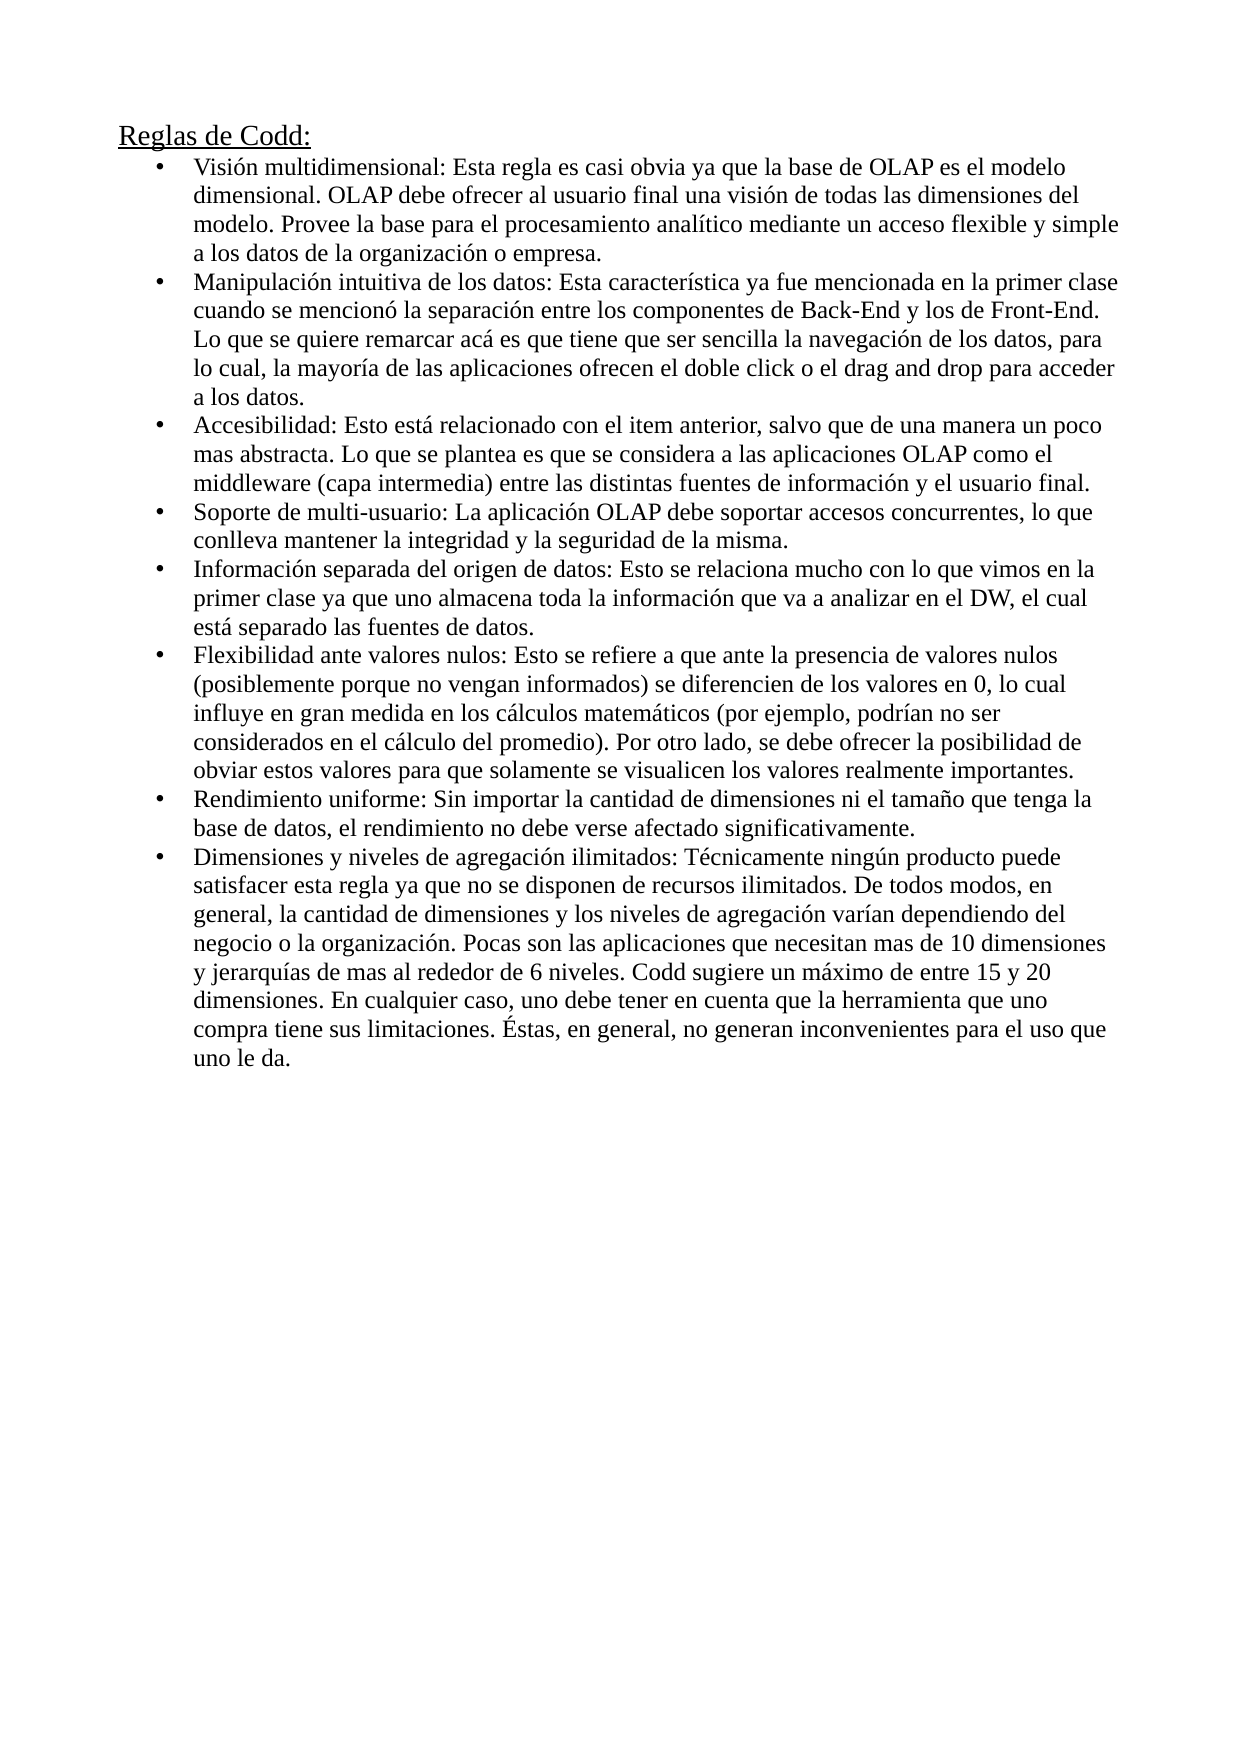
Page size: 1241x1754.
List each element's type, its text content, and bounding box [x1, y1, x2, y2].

list Visión multidimensional: Esta regla es casi obvia ya que la base de OLAP es el modelo dimensional. OLAP debe ofrecer al usuario final una visión de todas las dimensiones del modelo. Provee la base para el procesamiento analítico mediante un acceso flexible y simple a los datos de la organización o empresa. [156, 152, 1122, 267]
list Accesibilidad: Esto está relacionado con el item anterior, salvo que de una manera un poco mas abstracta. Lo que se plantea es que se considera a las aplicaciones OLAP como el middleware (capa intermedia) entre las distintas fuentes de información y el usuario final. [156, 410, 1122, 497]
list Flexibilidad ante valores nulos: Esto se refiere a que ante la presencia de valores nulos (posiblemente porque no vengan informados) se diferencien de los valores en 0, lo cual influye en gran medida en los cálculos matemáticos (por ejemplo, podrían no ser considerados en el cálculo del promedio). Por otro lado, se debe ofrecer la posibilidad de obviar estos valores para que solamente se visualicen los valores realmente importantes. [156, 640, 1122, 784]
text Reglas de Codd: [118, 118, 1122, 152]
list Rendimiento uniforme: Sin importar la cantidad de dimensiones ni el tamaño que tenga la base de datos, el rendimiento no debe verse afectado significativamente. [156, 784, 1122, 842]
list Manipulación intuitiva de los datos: Esta característica ya fue mencionada en la primer clase cuando se mencionó la separación entre los componentes de Back-End y los de Front-End. Lo que se quiere remarcar acá es que tiene que ser sencilla la navegación de los datos, para lo cual, la mayoría de las aplicaciones ofrecen el doble click o el drag and drop para acceder a los datos. [156, 267, 1122, 410]
list Información separada del origen de datos: Esto se relaciona mucho con lo que vimos en la primer clase ya que uno almacena toda la información que va a analizar en el DW, el cual está separado las fuentes de datos. [156, 554, 1122, 640]
list Soporte de multi-usuario: La aplicación OLAP debe soportar accesos concurrentes, lo que conlleva mantener la integridad y la seguridad de la misma. [156, 497, 1122, 554]
list Dimensiones y niveles de agregación ilimitados: Técnicamente ningún producto puede satisfacer esta regla ya que no se disponen de recursos ilimitados. De todos modos, en general, la cantidad de dimensiones y los niveles de agregación varían dependiendo del negocio o la organización. Pocas son las aplicaciones que necesitan mas de 10 dimensiones y jerarquías de mas al rededor de 6 niveles. Codd sugiere un máximo de entre 15 y 20 dimensiones. En cualquier caso, uno debe tener en cuenta que la herramienta que uno compra tiene sus limitaciones. Éstas, en general, no generan inconvenientes para el uso que uno le da. [156, 842, 1122, 1072]
